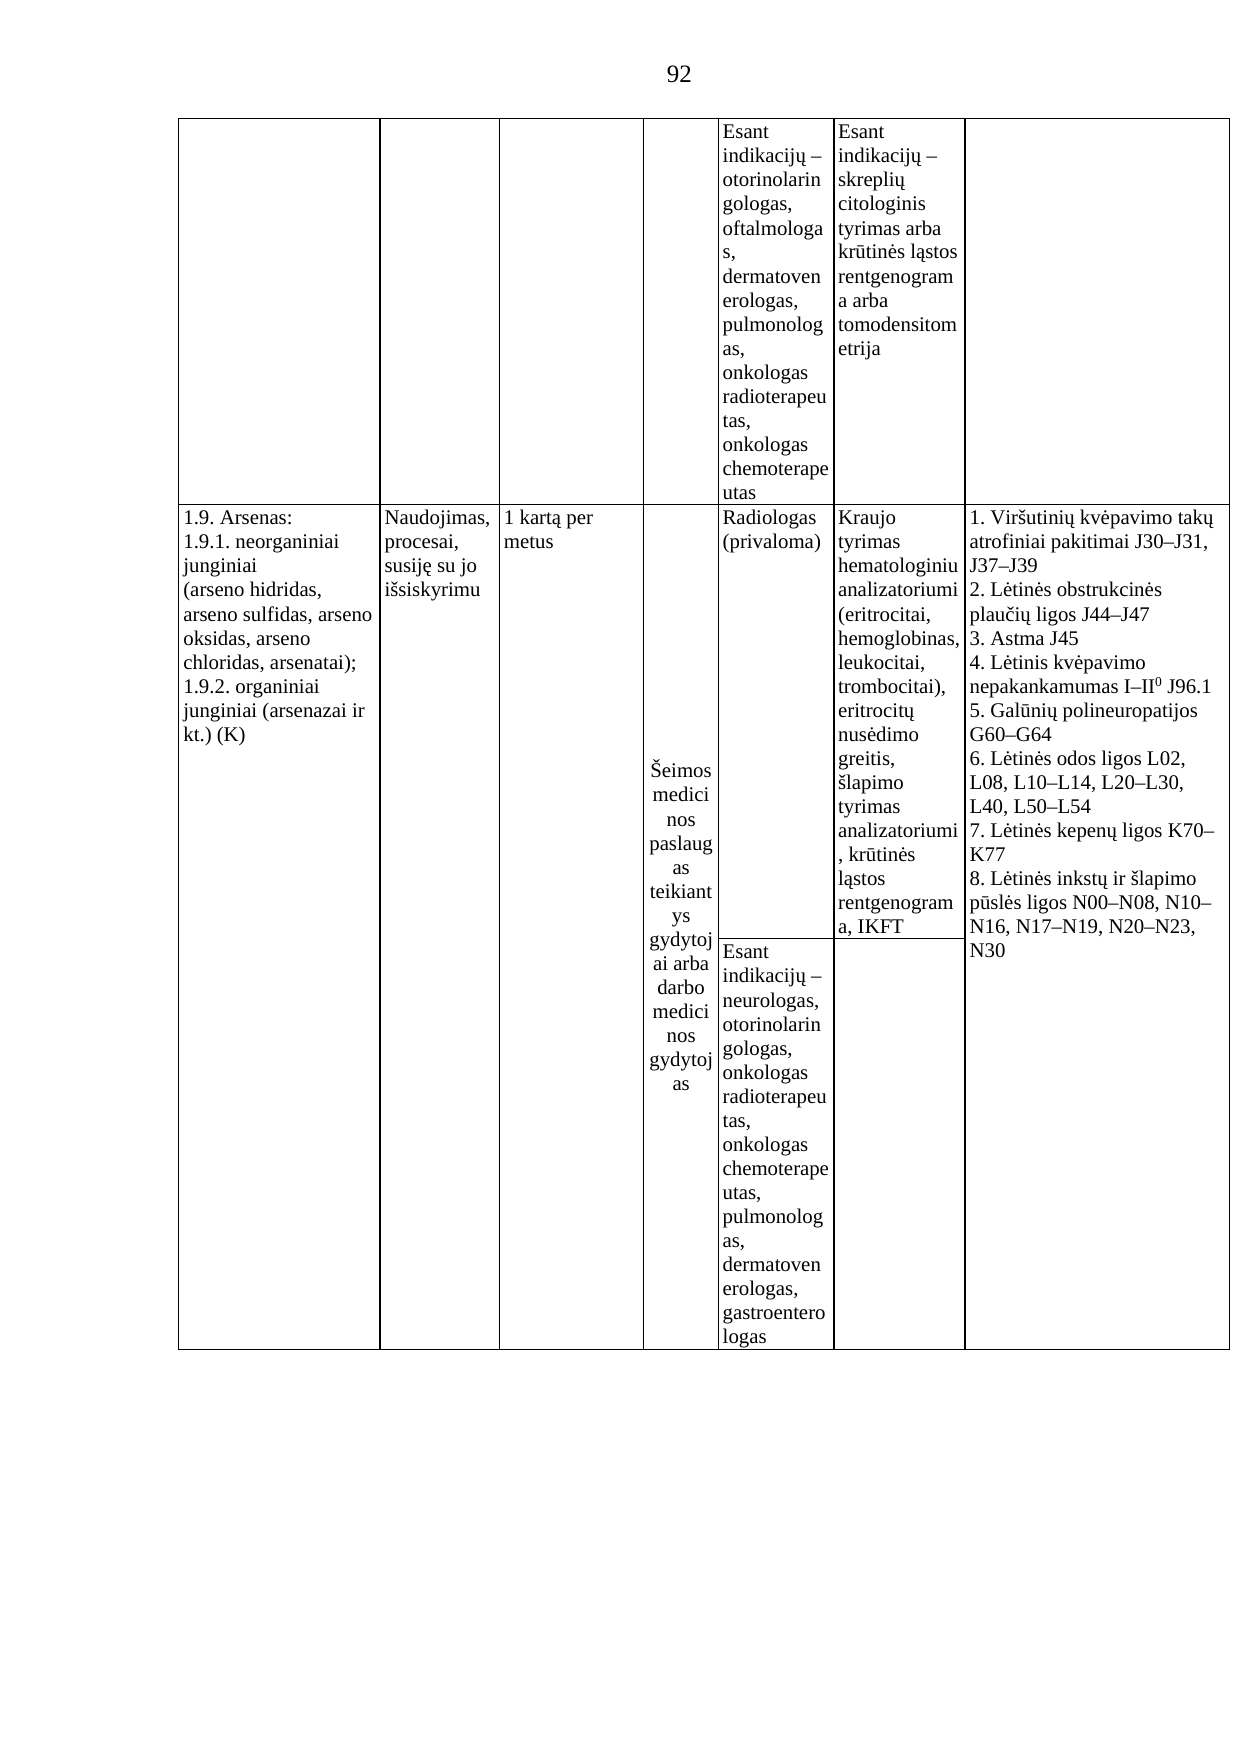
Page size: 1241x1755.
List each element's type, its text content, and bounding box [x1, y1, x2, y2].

table_cell [170, 938, 178, 1348]
table_cell Radiologas (privaloma) [719, 505, 833, 938]
table_cell Kraujo tyrimas hematologiniu analizatoriumi (eritrocitai, hemoglobinas, leukocitai, trombocitai), eritrocitų nusėdimo greitis, šlapimo tyrimas analizatoriumi, krūtinės ląstos rentgenograma, IKFT [835, 505, 964, 938]
table_cell [644, 119, 718, 504]
table_cell Esant indikacijų – otorinolaringologas, oftalmologas, dermatovenerologas, pulmonologas, onkologas radioterapeutas, onkologas chemoterapeutas [719, 119, 833, 504]
table_cell [835, 939, 964, 1348]
table_cell Šeimos medicinos paslaugas teikiantys gydytojai arba darbo medicinos gydytojas [644, 505, 718, 1348]
table_cell [170, 118, 178, 504]
table_cell Esant indikacijų – skreplių citologinis tyrimas arba krūtinės ląstos rentgenograma arba tomodensitometrija [835, 119, 964, 504]
table_cell [500, 119, 643, 504]
table_cell 1. Viršutinių kvėpavimo takų atrofiniai pakitimai J30–J31, J37–J39 2. Lėtinės obstrukcinės plaučių ligos J44–J47 3. Astma J45 4. Lėtinis kvėpavimo nepakankamumas I–II0 J96.1 5. Galūnių polineuropatijos G60–G64 6. Lėtinės odos ligos L02, L08, L10–L14, L20–L30, L40, L50–L54 7. Lėtinės kepenų ligos K70–K77 8. Lėtinės inkstų ir šlapimo pūslės ligos N00–N08, N10–N16, N17–N19, N20–N23, N30 [966, 505, 1229, 1348]
table_cell [170, 504, 178, 938]
table_cell [179, 119, 379, 504]
table_cell 1.9. Arsenas: 1.9.1. neorganiniai junginiai (arseno hidridas, arseno sulfidas, arseno oksidas, arseno chloridas, arsenatai); 1.9.2. organiniai junginiai (arsenazai ir kt.) (K) [179, 505, 379, 1348]
table_cell [381, 119, 499, 504]
table_cell Naudojimas, procesai, susiję su jo išsiskyrimu [381, 505, 499, 1348]
table_cell 1 kartą per metus [500, 505, 643, 1348]
table_cell [966, 119, 1229, 504]
table_cell Esant indikacijų – neurologas, otorinolaringologas, onkologas radioterapeutas, onkologas chemoterapeutas, pulmonologas, dermatovenerologas, gastroenterologas [719, 939, 833, 1348]
